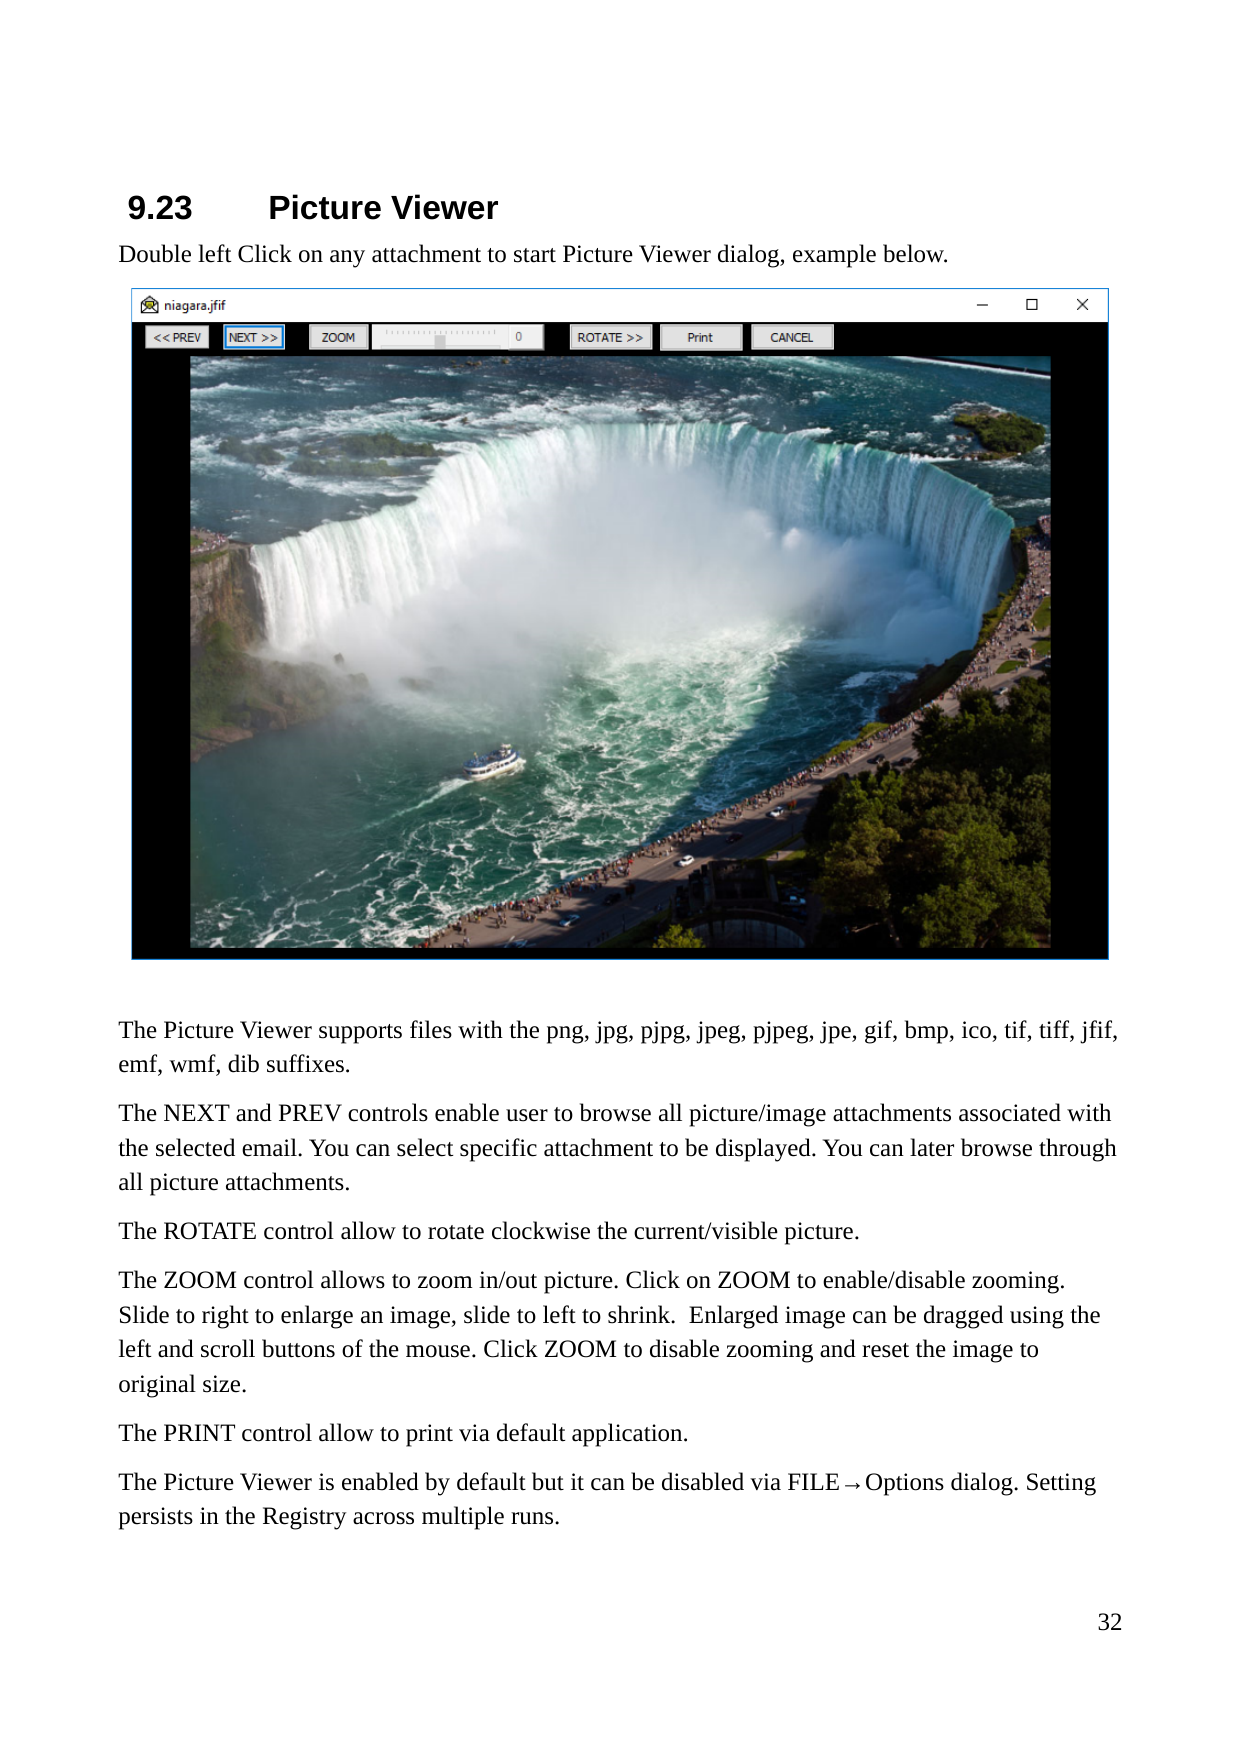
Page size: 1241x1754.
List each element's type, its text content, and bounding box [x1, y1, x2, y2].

picture [131, 288, 1109, 960]
text The NEXT and PREV controls enable user to browse all picture/image attachments associated with the selected email. You can select specific attachment to be displayed. You can later browse through all picture attachments. [118, 1098, 1122, 1196]
text The Picture Viewer supports files with the png, jpg, pjpg, jpeg, pjpeg, jpe, gif, bmp, ico, tif, tiff, jfif, emf, wmf, dib suffixes. [118, 1015, 1122, 1078]
text The ZOOM control allows to zoom in/out picture. Click on ZOOM to enable/disable zooming. Slide to right to enlarge an image, slide to left to shrink. Enlarged image can be dragged using the left and scroll buttons of the mouse. Click ZOOM to disable zooming and reset the image to original size. [118, 1265, 1122, 1398]
subtitle Picture Viewer [118, 188, 1122, 227]
text The Picture Viewer is enabled by default but it can be disabled via FILE→Options dialog. Setting persists in the Registry across multiple runs. [118, 1467, 1122, 1530]
text The ROTATE control allow to rotate clockwise the current/visible picture. [118, 1216, 1122, 1245]
text The PRINT control allow to print via default application. [118, 1418, 1122, 1447]
text Double left Click on any attachment to start Picture Viewer dialog, example below. [118, 239, 1122, 268]
